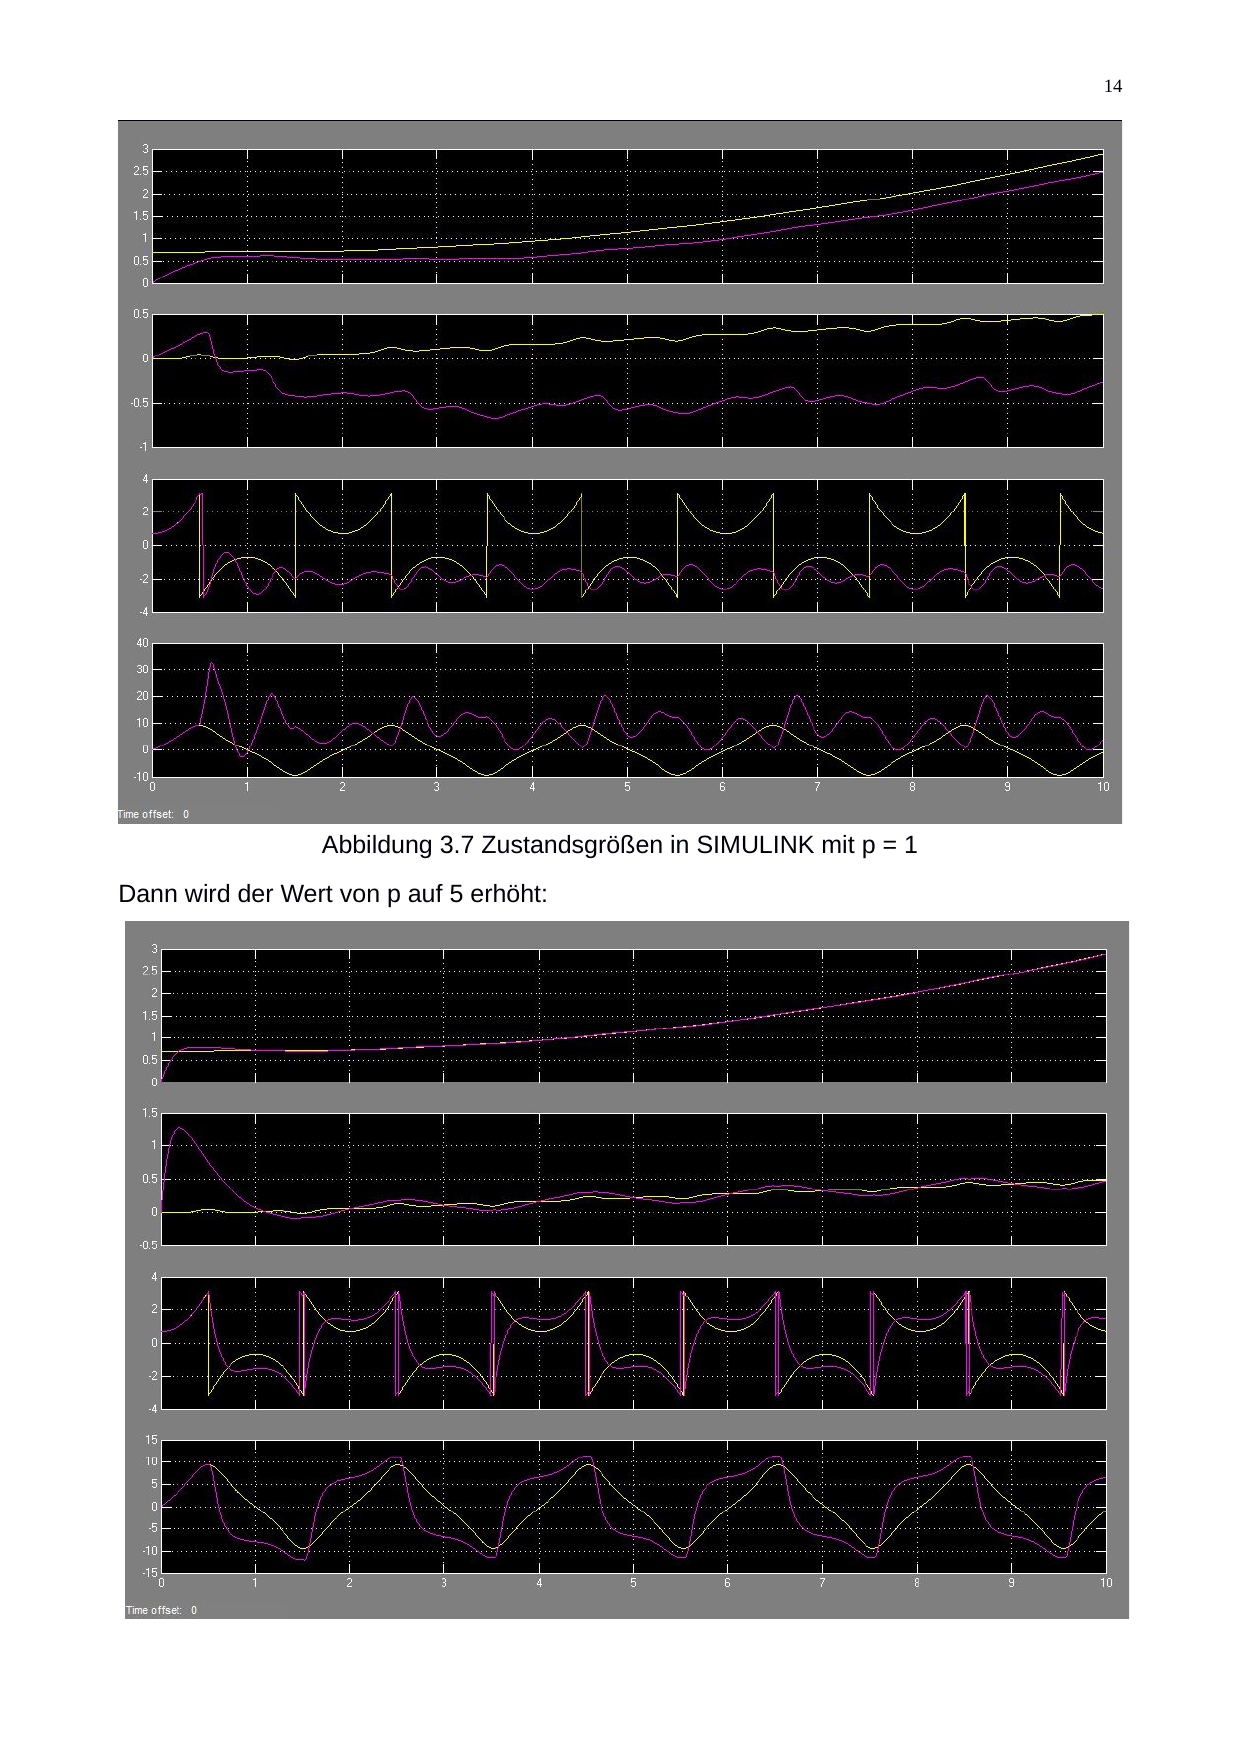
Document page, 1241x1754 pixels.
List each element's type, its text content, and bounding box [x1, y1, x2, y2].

picture [118, 121, 1123, 824]
text Dann wird der Wert von p auf 5 erhöht: [118, 879, 1122, 907]
text Abbildung 3.7 Zustandsgrößen in SIMULINK mit p = 1 [118, 824, 1122, 858]
picture [125, 921, 1130, 1619]
